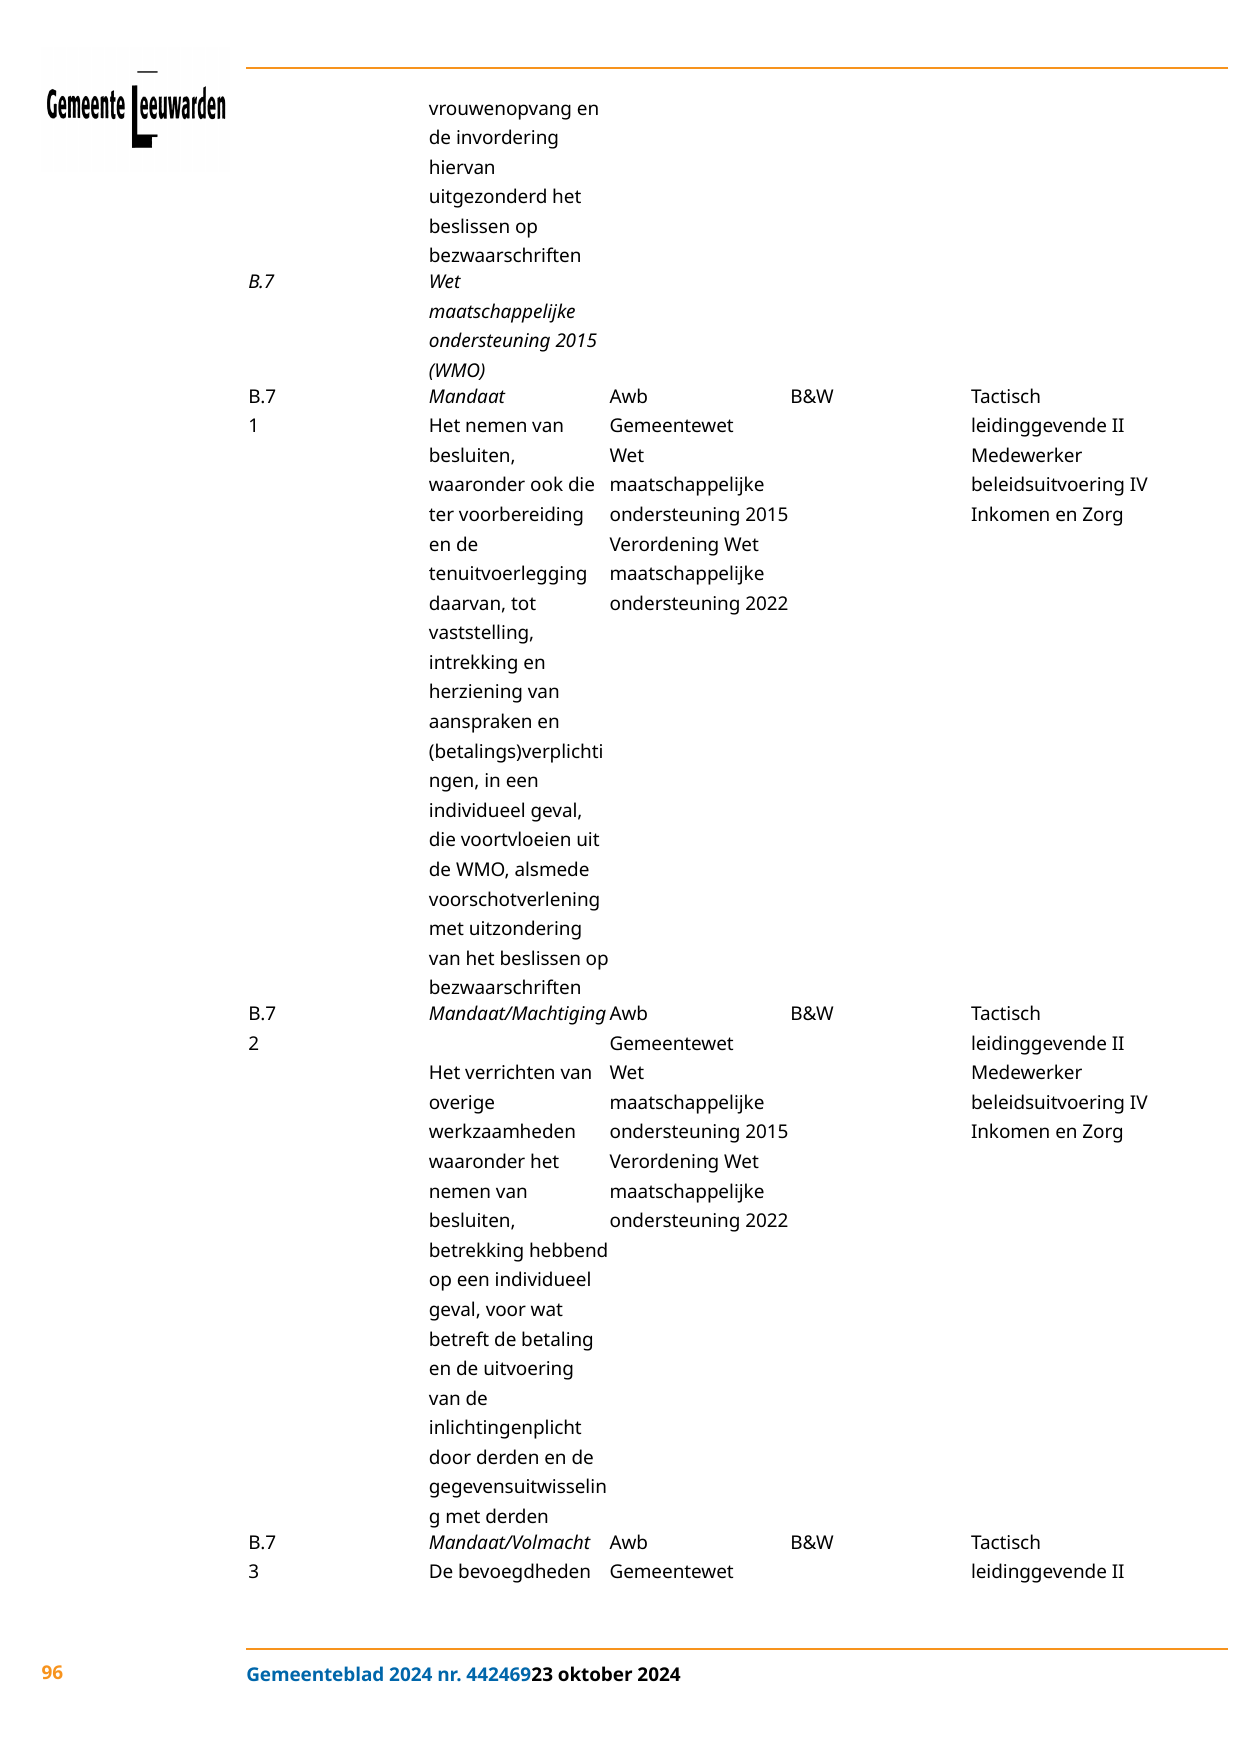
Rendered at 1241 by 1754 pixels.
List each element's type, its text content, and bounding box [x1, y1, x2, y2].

table_cell Mandaat/Volmacht De bevoegdheden [429, 1529, 609, 1584]
table_cell B&W [790, 383, 971, 1000]
table_cell Tactisch leidinggevende II Medewerker beleidsuitvoering IV Inkomen en Zorg [971, 383, 1152, 1000]
table_cell [609, 269, 790, 383]
table_cell Awb Gemeentewet Wet maatschappelijke ondersteuning 2015 Verordening Wet maatschappelijke ondersteuning 2022 [609, 383, 790, 1000]
table_cell Awb Gemeentewet [609, 1529, 790, 1584]
table_cell [971, 269, 1152, 383]
table_cell B.7 [248, 269, 429, 383]
table_cell Tactisch leidinggevende II [971, 1529, 1152, 1584]
table_cell Tactisch leidinggevende II Medewerker beleidsuitvoering IV Inkomen en Zorg [971, 1000, 1152, 1529]
table_cell [609, 95, 790, 268]
table_cell Mandaat Het nemen van besluiten, waaronder ook die ter voorbereiding en de tenuitvoerlegging daarvan, tot vaststelling, intrekking en herziening van aanspraken en (betalings)verplichtingen, in een individueel geval, die voortvloeien uit de WMO, alsmede voorschotverlening met uitzondering van het beslissen op bezwaarschriften [429, 383, 609, 1000]
table_cell [971, 95, 1152, 268]
table_cell [790, 95, 971, 268]
table_cell B.7 3 [248, 1529, 429, 1584]
table_cell B&W [790, 1529, 971, 1584]
table_cell Wet maatschappelijke ondersteuning 2015 (WMO) [429, 269, 609, 383]
table_cell B.7 2 [248, 1000, 429, 1529]
table_cell B.7 1 [248, 383, 429, 1000]
picture [41, 47, 231, 172]
table_cell Awb Gemeentewet Wet maatschappelijke ondersteuning 2015 Verordening Wet maatschappelijke ondersteuning 2022 [609, 1000, 790, 1529]
table_cell Mandaat/Machtiging Het verrichten van overige werkzaamheden waaronder het nemen van besluiten, betrekking hebbend op een individueel geval, voor wat betreft de betaling en de uitvoering van de inlichtingenplicht door derden en de gegevensuitwisseling met derden [429, 1000, 609, 1529]
table_cell [248, 95, 429, 268]
table_cell B&W [790, 1000, 971, 1529]
table_cell vrouwenopvang en de invordering hiervan uitgezonderd het beslissen op bezwaarschriften [429, 95, 609, 268]
table_cell [790, 269, 971, 383]
